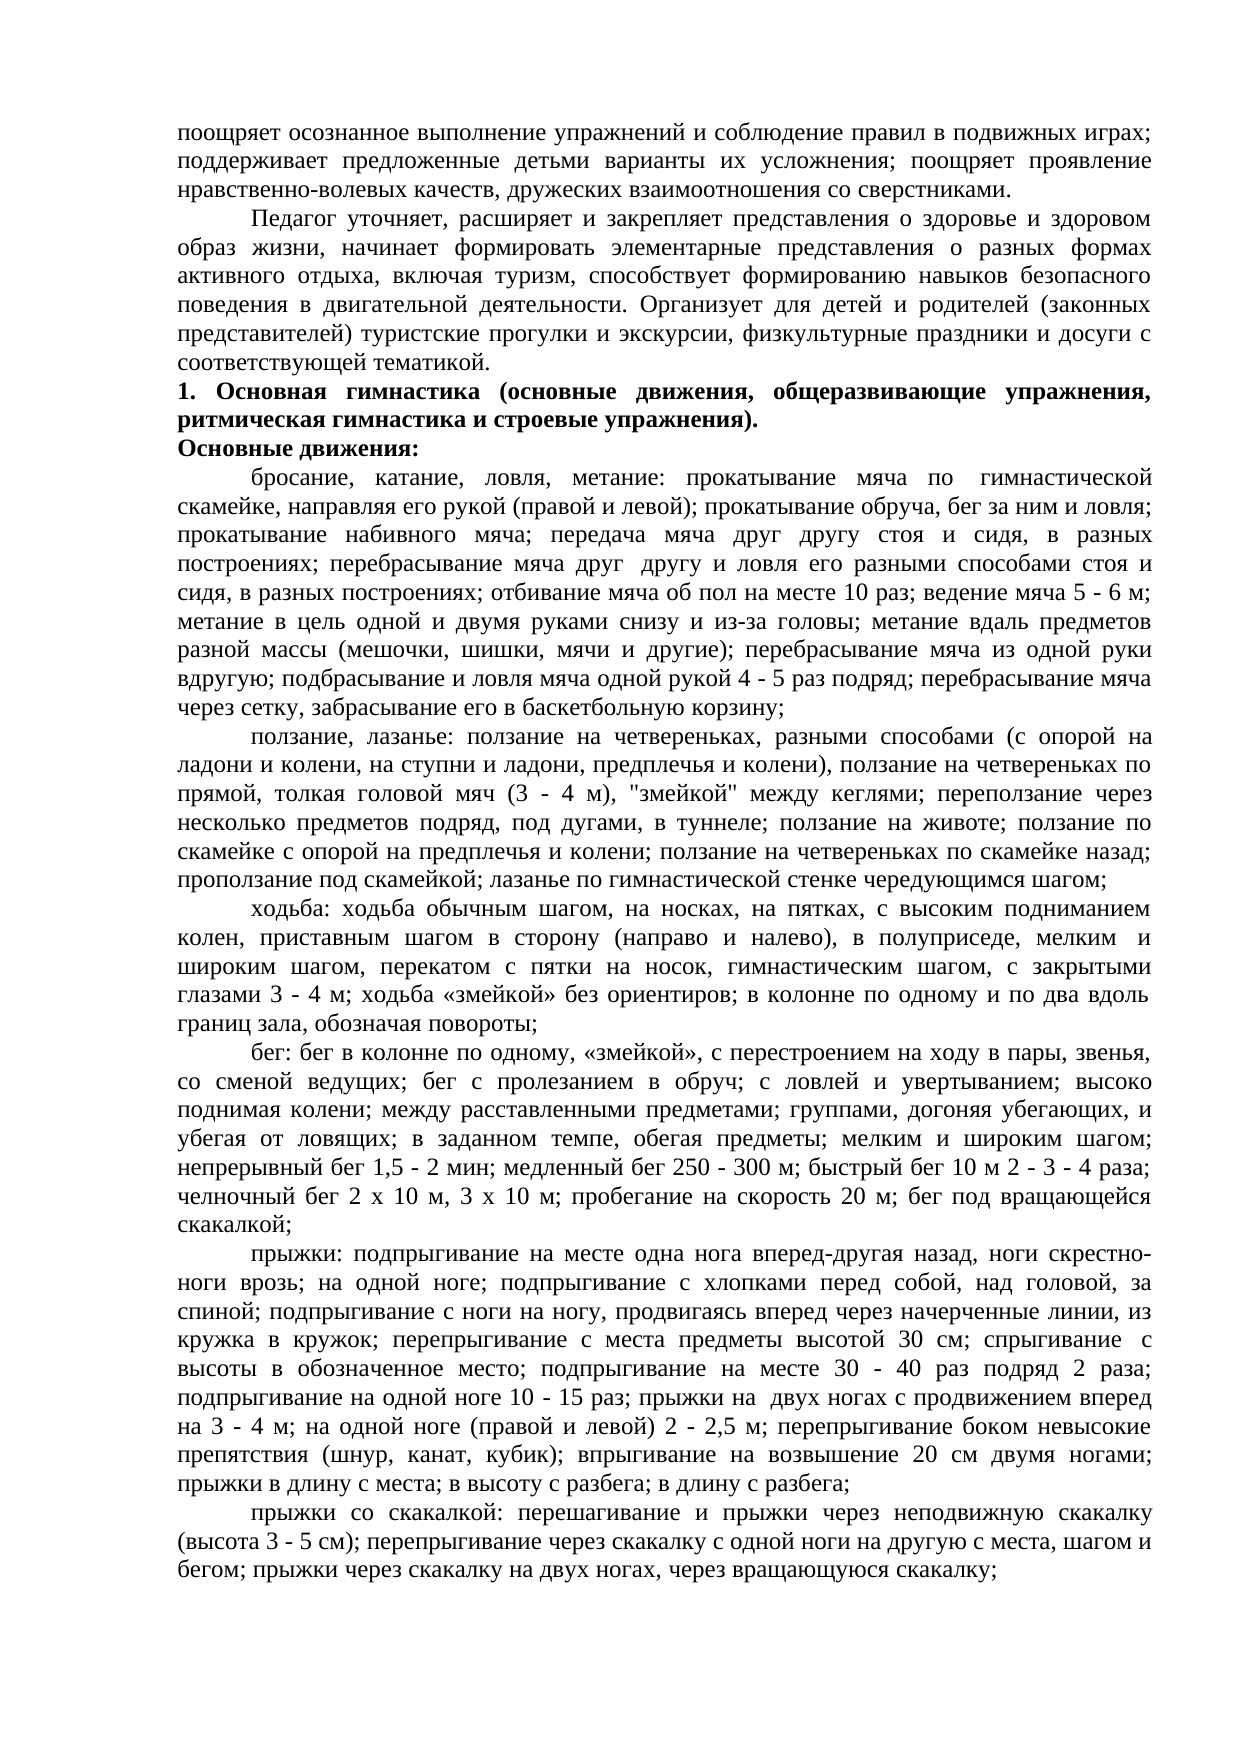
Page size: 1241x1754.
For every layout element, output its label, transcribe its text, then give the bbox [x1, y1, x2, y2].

text бег: бег в колонне по одному, «змейкой», с перестроением на ходу в пары, звенья, со сменой ведущих; бег с пролезанием в обруч; с ловлей и увертыванием; высоко поднимая колени; между расставленными предметами; группами, догоняя убегающих, и убегая от ловящих; в заданном темпе, обегая предметы; мелким и широким шагом; непрерывный бег 1,5 - 2 мин; медленный бег 250 - 300 м; быстрый бег 10 м 2 - 3 - 4 раза; челночный бег 2 x 10 м, 3 x 10 м; пробегание на скорость 20 м; бег под вращающейся скакалкой; [177, 1037, 1153, 1238]
text Педагог уточняет, расширяет и закрепляет представления о здоровье и здоровом образ жизни, начинает формировать элементарные представления о разных формах активного отдыха, включая туризм, способствует формированию навыков безопасного поведения в двигательной деятельности. Организует для детей и родителей (законных представителей) туристские прогулки и экскурсии, физкультурные праздники и досуги с соответствующей тематикой. [177, 203, 1152, 375]
text поощряет осознанное выполнение упражнений и соблюдение правил в подвижных играх; поддерживает предложенные детьми варианты их усложнения; поощряет проявление нравственно-волевых качеств, дружеских взаимоотношения со сверстниками. [177, 117, 1152, 203]
text ползание, лазанье: ползание на четвереньках, разными способами (с опорой на ладони и колени, на ступни и ладони, предплечья и колени), ползание на четвереньках по прямой, толкая головой мяч (3 - 4 м), "змейкой" между кеглями; переползание через несколько предметов подряд, под дугами, в туннеле; ползание на животе; ползание по скамейке с опорой на предплечья и колени; ползание на четвереньках по скамейке назад; проползание под скамейкой; лазанье по гимнастической стенке чередующимся шагом; [177, 721, 1152, 893]
text Основные движения: [177, 433, 1230, 462]
text прыжки со скакалкой: перешагивание и прыжки через неподвижную скакалку (высота 3 - 5 см); перепрыгивание через скакалку с одной ноги на другую с места, шагом и бегом; прыжки через скакалку на двух ногах, через вращающуюся скакалку; [177, 1497, 1153, 1583]
subtitle Основная гимнастика (основные движения, общеразвивающие упражнения, ритмическая гимнастика и строевые упражнения). [177, 376, 1151, 433]
text прыжки: подпрыгивание на месте одна нога вперед-другая назад, ноги скрестно- ноги врозь; на одной ноге; подпрыгивание с хлопками перед собой, над головой, за спиной; подпрыгивание с ноги на ногу, продвигаясь вперед через начерченные линии, из кружка в кружок; перепрыгивание с места предметы высотой 30 см; спрыгивание с высоты в обозначенное место; подпрыгивание на месте 30 - 40 раз подряд 2 раза; подпрыгивание на одной ноге 10 - 15 раз; прыжки на двух ногах с продвижением вперед на 3 - 4 м; на одной ноге (правой и левой) 2 - 2,5 м; перепрыгивание боком невысокие препятствия (шнур, канат, кубик); впрыгивание на возвышение 20 см двумя ногами; прыжки в длину с места; в высоту с разбега; в длину с разбега; [177, 1238, 1152, 1497]
text ходьба: ходьба обычным шагом, на носках, на пятках, с высоким подниманием колен, приставным шагом в сторону (направо и налево), в полуприседе, мелким и широким шагом, перекатом с пятки на носок, гимнастическим шагом, с закрытыми глазами 3 - 4 м; ходьба «змейкой» без ориентиров; в колонне по одному и по два вдоль границ зала, обозначая повороты; [177, 893, 1151, 1037]
text бросание, катание, ловля, метание: прокатывание мяча по гимнастической скамейке, направляя его рукой (правой и левой); прокатывание обруча, бег за ним и ловля; прокатывание набивного мяча; передача мяча друг другу стоя и сидя, в разных построениях; перебрасывание мяча друг другу и ловля его разными способами стоя и сидя, в разных построениях; отбивание мяча об пол на месте 10 раз; ведение мяча 5 - 6 м; метание в цель одной и двумя руками снизу и из-за головы; метание вдаль предметов разной массы (мешочки, шишки, мячи и другие); перебрасывание мяча из одной руки вдругую; подбрасывание и ловля мяча одной рукой 4 - 5 раз подряд; перебрасывание мяча через сетку, забрасывание его в баскетбольную корзину; [177, 462, 1153, 721]
